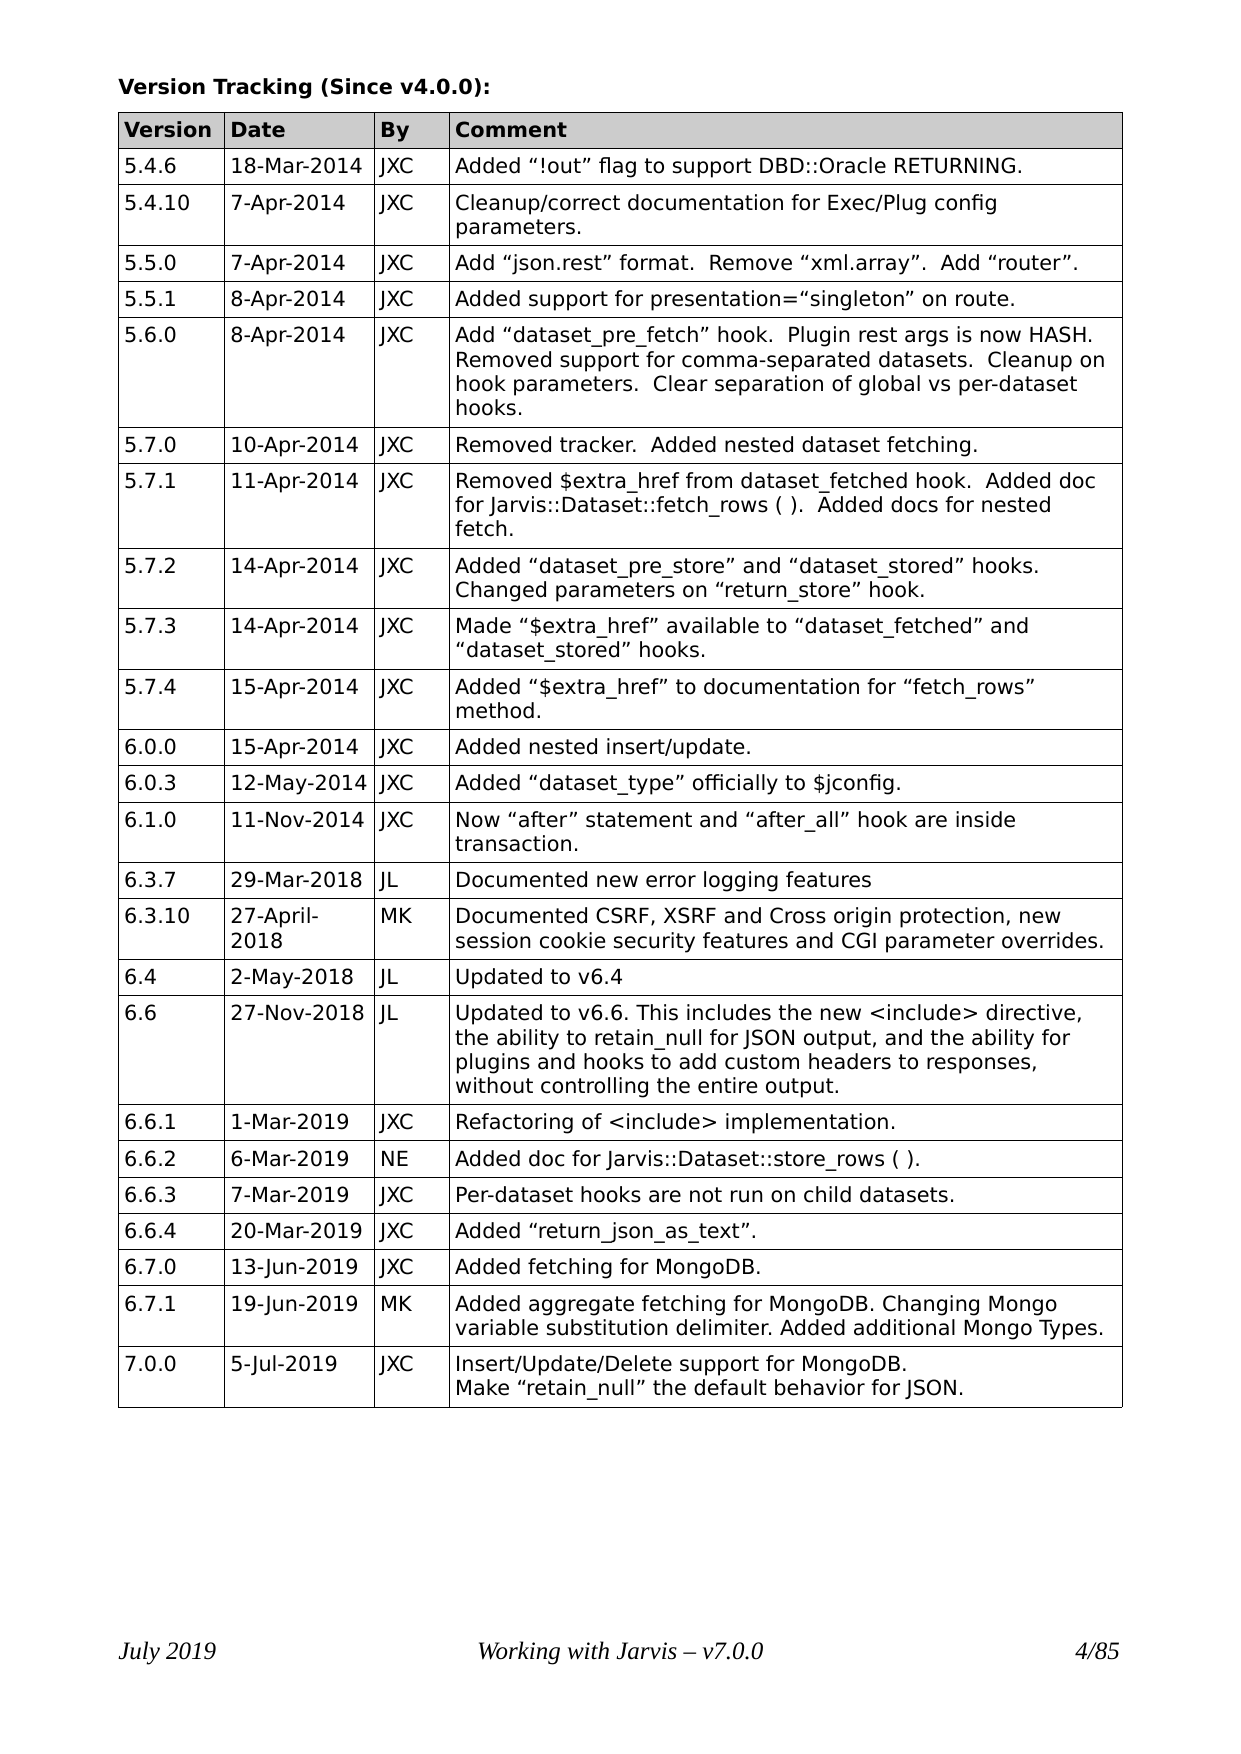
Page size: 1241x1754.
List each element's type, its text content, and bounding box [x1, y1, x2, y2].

table_cell 6.4 [119, 960, 224, 995]
table_header Date [225, 113, 374, 148]
table_cell 6.0.0 [119, 730, 224, 765]
table_cell 15-Apr-2014 [225, 670, 374, 729]
table_cell 6.6.3 [119, 1178, 224, 1213]
table_cell Added fetching for MongoDB. [450, 1250, 1122, 1285]
table_cell 6.3.10 [119, 899, 224, 959]
table_cell Documented new error logging features [450, 863, 1122, 898]
table_cell Added “!out” flag to support DBD::Oracle RETURNING. [450, 149, 1122, 184]
table_cell 6.6.4 [119, 1214, 224, 1249]
table_header Comment [450, 113, 1122, 148]
table_cell 5.6.0 [119, 318, 224, 426]
table_cell JL [375, 996, 449, 1104]
table_cell 5.7.0 [119, 428, 224, 463]
table_cell 18-Mar-2014 [225, 149, 374, 184]
text Version Tracking (Since v4.0.0): [118, 75, 1122, 99]
table_cell JXC [375, 803, 449, 862]
table_cell 5.7.2 [119, 549, 224, 608]
table_cell JL [375, 863, 449, 898]
table_cell 6.7.0 [119, 1250, 224, 1285]
table_cell JXC [375, 185, 449, 245]
table_cell JXC [375, 670, 449, 729]
table_cell 19-Jun-2019 [225, 1286, 374, 1346]
table_cell 29-Mar-2018 [225, 863, 374, 898]
table_cell 6.6.1 [119, 1105, 224, 1140]
table_cell 27-April-2018 [225, 899, 374, 959]
table_cell Add “json.rest” format. Remove “xml.array”. Add “router”. [450, 246, 1122, 281]
table_cell Per-dataset hooks are not run on child datasets. [450, 1178, 1122, 1213]
table_cell MK [375, 899, 449, 959]
table_cell 7-Apr-2014 [225, 185, 374, 245]
table_cell 6.0.3 [119, 766, 224, 801]
table_cell 6.1.0 [119, 803, 224, 862]
table_cell 5-Jul-2019 [225, 1347, 374, 1406]
table_cell 7-Mar-2019 [225, 1178, 374, 1213]
table_cell Added support for presentation=“singleton” on route. [450, 282, 1122, 317]
table_cell 5.4.6 [119, 149, 224, 184]
table_cell Insert/Update/Delete support for MongoDB. Make “retain_null” the default behavior for JSON. [450, 1347, 1122, 1406]
table_cell Added doc for Jarvis::Dataset::store_rows ( ). [450, 1141, 1122, 1177]
table_cell Made “$extra_href” available to “dataset_fetched” and “dataset_stored” hooks. [450, 609, 1122, 668]
table_cell 5.4.10 [119, 185, 224, 245]
table_cell Documented CSRF, XSRF and Cross origin protection, new session cookie security features and CGI parameter overrides. [450, 899, 1122, 959]
table_cell JXC [375, 318, 449, 426]
table_cell JL [375, 960, 449, 995]
table_cell 8-Apr-2014 [225, 318, 374, 426]
table_cell 12-May-2014 [225, 766, 374, 801]
table_cell Added “$extra_href” to documentation for “fetch_rows” method. [450, 670, 1122, 729]
table_cell 27-Nov-2018 [225, 996, 374, 1104]
table_cell JXC [375, 246, 449, 281]
table_cell 5.7.1 [119, 464, 224, 547]
table_cell JXC [375, 730, 449, 765]
table_cell 8-Apr-2014 [225, 282, 374, 317]
table_header By [375, 113, 449, 148]
table_cell Updated to v6.4 [450, 960, 1122, 995]
table_cell Add “dataset_pre_fetch” hook. Plugin rest args is now HASH. Removed support for comma-separated datasets. Cleanup on hook parameters. Clear separation of global vs per-dataset hooks. [450, 318, 1122, 426]
table_cell 13-Jun-2019 [225, 1250, 374, 1285]
table_cell 6.3.7 [119, 863, 224, 898]
table_cell Added “dataset_type” officially to $jconfig. [450, 766, 1122, 801]
table_cell JXC [375, 549, 449, 608]
table_cell JXC [375, 1347, 449, 1406]
table_cell Removed $extra_href from dataset_fetched hook. Added doc for Jarvis::Dataset::fetch_rows ( ). Added docs for nested fetch. [450, 464, 1122, 547]
table_cell 5.7.3 [119, 609, 224, 668]
table_cell Cleanup/correct documentation for Exec/Plug config parameters. [450, 185, 1122, 245]
table_cell JXC [375, 149, 449, 184]
table_cell 5.7.4 [119, 670, 224, 729]
table_cell Added “return_json_as_text”. [450, 1214, 1122, 1249]
table_cell JXC [375, 1214, 449, 1249]
table_cell JXC [375, 282, 449, 317]
table_cell JXC [375, 1105, 449, 1140]
table_cell JXC [375, 428, 449, 463]
table_cell 5.5.0 [119, 246, 224, 281]
table_cell JXC [375, 609, 449, 668]
table_cell 1-Mar-2019 [225, 1105, 374, 1140]
table_cell Refactoring of <include> implementation. [450, 1105, 1122, 1140]
table_cell Added aggregate fetching for MongoDB. Changing Mongo variable substitution delimiter. Added additional Mongo Types. [450, 1286, 1122, 1346]
table_cell 6.6.2 [119, 1141, 224, 1177]
table_cell JXC [375, 1250, 449, 1285]
table_cell JXC [375, 766, 449, 801]
table_cell 14-Apr-2014 [225, 549, 374, 608]
table_cell Added “dataset_pre_store” and “dataset_stored” hooks. Changed parameters on “return_store” hook. [450, 549, 1122, 608]
table_cell 10-Apr-2014 [225, 428, 374, 463]
table_cell 11-Nov-2014 [225, 803, 374, 862]
table_cell 6.6 [119, 996, 224, 1104]
table_cell MK [375, 1286, 449, 1346]
table_cell 5.5.1 [119, 282, 224, 317]
table_cell 7.0.0 [119, 1347, 224, 1406]
table_cell 20-Mar-2019 [225, 1214, 374, 1249]
table_cell 14-Apr-2014 [225, 609, 374, 668]
table_cell Added nested insert/update. [450, 730, 1122, 765]
table_cell Now “after” statement and “after_all” hook are inside transaction. [450, 803, 1122, 862]
table_cell 6-Mar-2019 [225, 1141, 374, 1177]
table_cell 11-Apr-2014 [225, 464, 374, 547]
table_cell NE [375, 1141, 449, 1177]
table_cell 2-May-2018 [225, 960, 374, 995]
table_header Version [119, 113, 224, 148]
table_cell Removed tracker. Added nested dataset fetching. [450, 428, 1122, 463]
table_cell 6.7.1 [119, 1286, 224, 1346]
table_cell 15-Apr-2014 [225, 730, 374, 765]
table_cell JXC [375, 464, 449, 547]
table_cell Updated to v6.6. This includes the new <include> directive, the ability to retain_null for JSON output, and the ability for plugins and hooks to add custom headers to responses, without controlling the entire output. [450, 996, 1122, 1104]
table_cell JXC [375, 1178, 449, 1213]
table_cell 7-Apr-2014 [225, 246, 374, 281]
